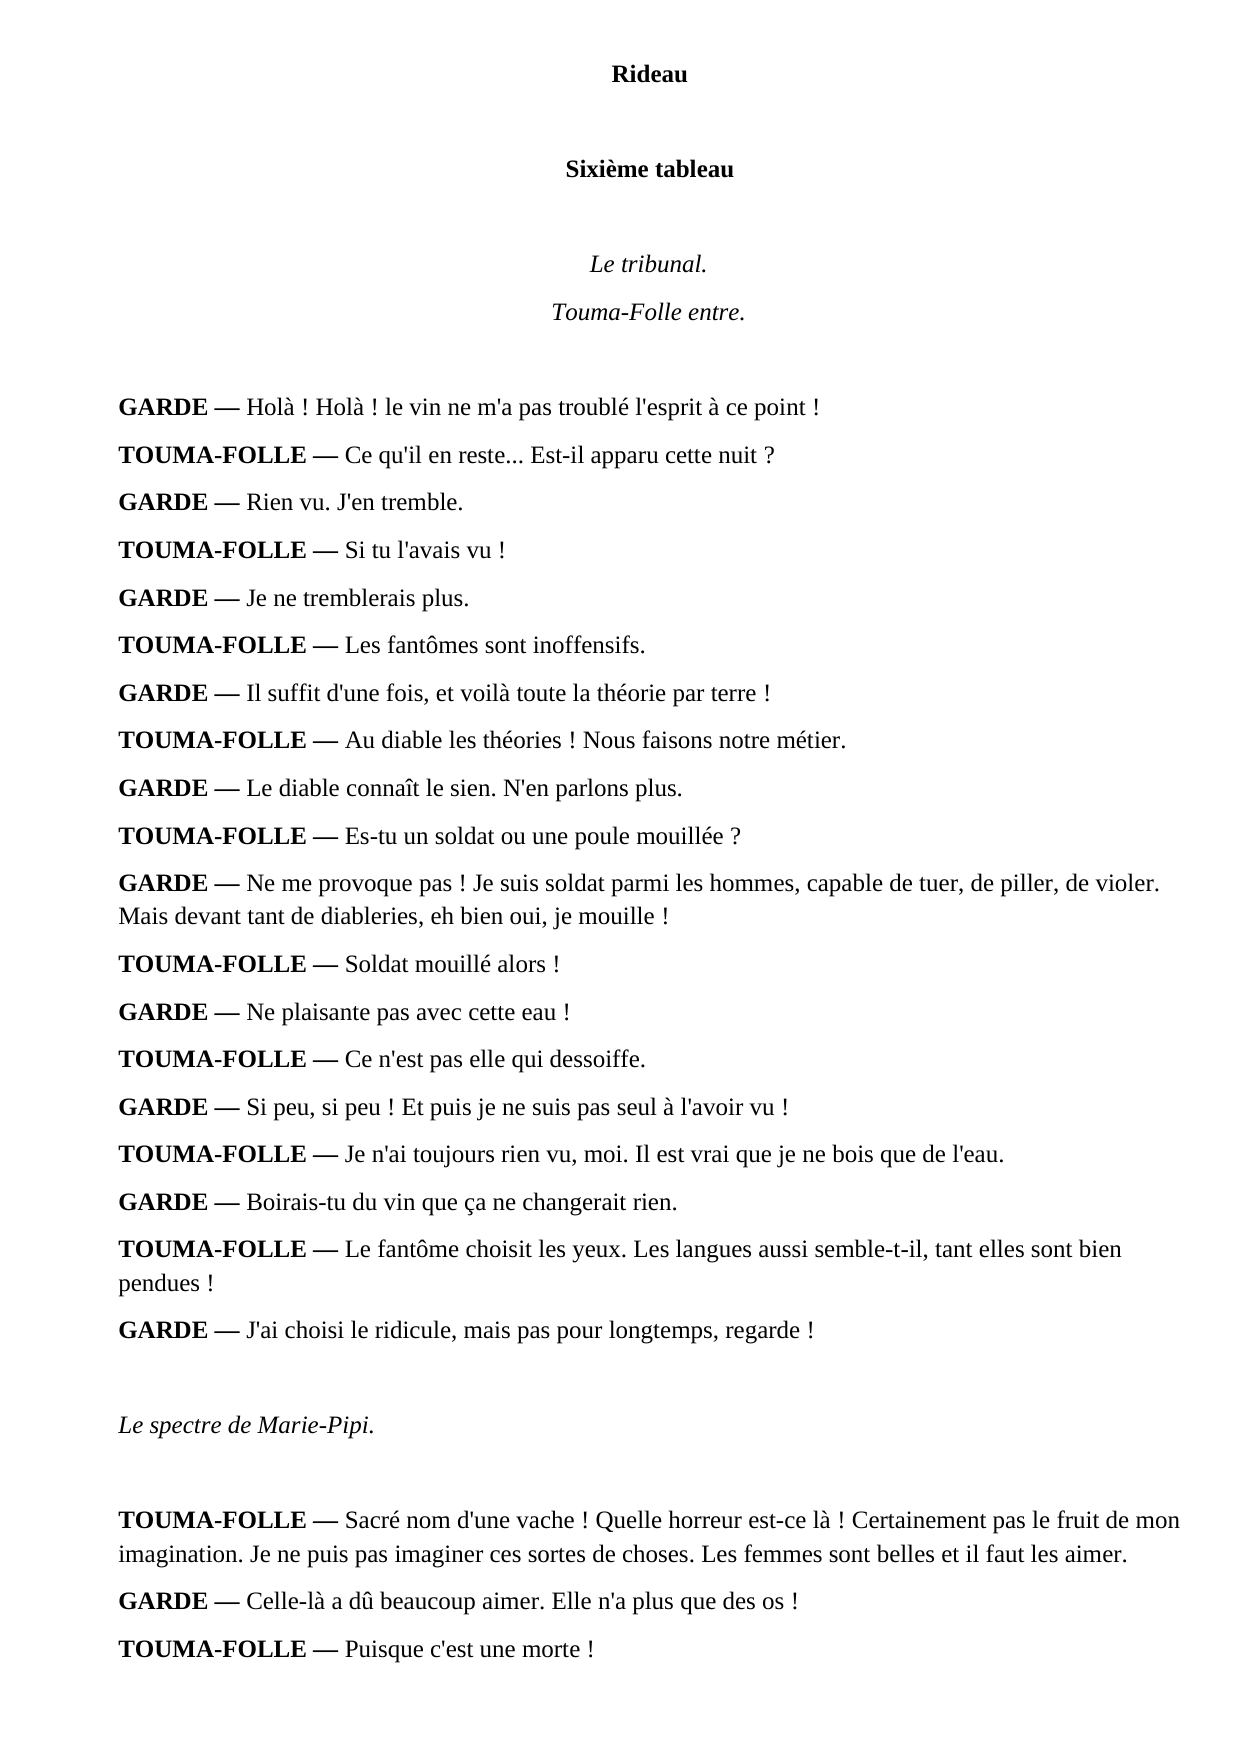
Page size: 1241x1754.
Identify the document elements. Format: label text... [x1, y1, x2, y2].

text GARDE — Holà ! Holà ! le vin ne m'a pas troublé l'esprit à ce point ! [118, 392, 1181, 421]
text Touma-Folle entre. [118, 297, 1181, 326]
text Le spectre de Marie-Pipi. [118, 1410, 1181, 1439]
text GARDE — Je ne tremblerais plus. [118, 583, 1181, 611]
text GARDE — J'ai choisi le ridicule, mais pas pour longtemps, regarde ! [118, 1315, 1181, 1344]
text TOUMA-FOLLE — Puisque c'est une morte ! [118, 1634, 1181, 1663]
text TOUMA-FOLLE — Les fantômes sont inoffensifs. [118, 630, 1181, 659]
text GARDE — Boirais-tu du vin que ça ne changerait rien. [118, 1187, 1181, 1216]
text TOUMA-FOLLE — Le fantôme choisit les yeux. Les langues aussi semble-t-il, tant elles sont bien pendues ! [118, 1234, 1181, 1296]
text Rideau [118, 59, 1181, 88]
text GARDE — Ne me provoque pas ! Je suis soldat parmi les hommes, capable de tuer, de piller, de violer. Mais devant tant de diableries, eh bien oui, je mouille ! [118, 868, 1181, 930]
text TOUMA-FOLLE — Soldat mouillé alors ! [118, 949, 1181, 978]
text Le tribunal. [118, 249, 1181, 278]
text TOUMA-FOLLE — Es-tu un soldat ou une poule mouillée ? [118, 821, 1181, 849]
text TOUMA-FOLLE — Au diable les théories ! Nous faisons notre métier. [118, 726, 1181, 754]
text Sixième tableau [118, 154, 1181, 183]
text TOUMA-FOLLE — Je n'ai toujours rien vu, moi. Il est vrai que je ne bois que de l'eau. [118, 1139, 1181, 1168]
text TOUMA-FOLLE — Sacré nom d'une vache ! Quelle horreur est-ce là ! Certainement pas le fruit de mon imagination. Je ne puis pas imaginer ces sortes de choses. Les femmes sont belles et il faut les aimer. [118, 1506, 1181, 1567]
text GARDE — Ne plaisante pas avec cette eau ! [118, 997, 1181, 1025]
text TOUMA-FOLLE — Ce qu'il en reste... Est-il apparu cette nuit ? [118, 440, 1181, 469]
text TOUMA-FOLLE — Ce n'est pas elle qui dessoiffe. [118, 1044, 1181, 1073]
text GARDE — Celle-là a dû beaucoup aimer. Elle n'a plus que des os ! [118, 1586, 1181, 1615]
text TOUMA-FOLLE — Si tu l'avais vu ! [118, 535, 1181, 564]
text GARDE — Rien vu. J'en tremble. [118, 487, 1181, 516]
text GARDE — Il suffit d'une fois, et voilà toute la théorie par terre ! [118, 678, 1181, 707]
text GARDE — Le diable connaît le sien. N'en parlons plus. [118, 773, 1181, 802]
text GARDE — Si peu, si peu ! Et puis je ne suis pas seul à l'avoir vu ! [118, 1092, 1181, 1121]
